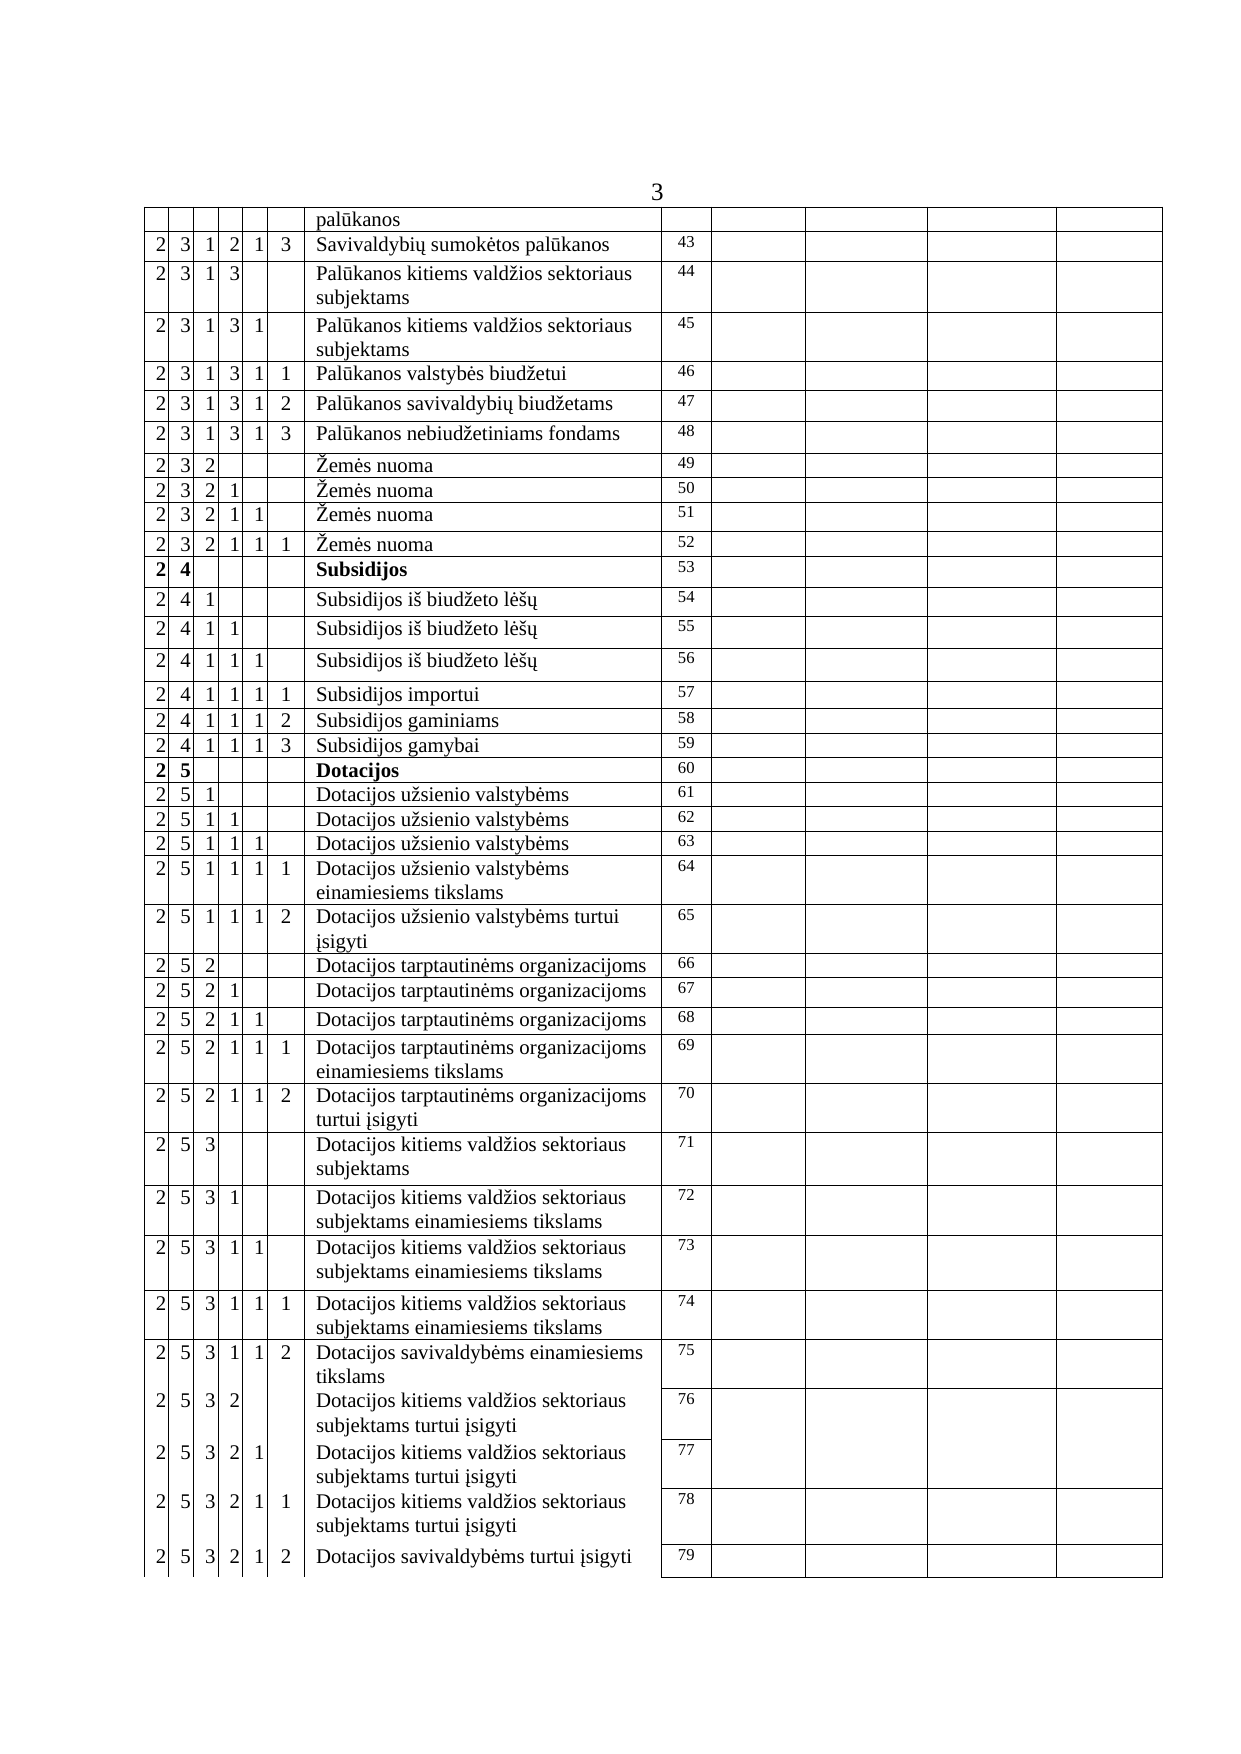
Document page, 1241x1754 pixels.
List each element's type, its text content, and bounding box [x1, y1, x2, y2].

table_cell [1057, 1389, 1162, 1439]
table_cell 1 [194, 422, 218, 452]
table_cell 2 [194, 454, 218, 477]
table_cell 1 [268, 1035, 304, 1083]
table_cell [1163, 757, 1196, 782]
table_cell [712, 978, 805, 1006]
table_cell 71 [662, 1133, 711, 1184]
table_cell Palūkanos savivaldybių biudžetams [305, 391, 661, 421]
table_cell [219, 557, 242, 586]
table_cell 1 [243, 313, 267, 361]
table_cell [928, 1389, 1056, 1439]
table_cell 2 [194, 503, 218, 531]
table_cell Žemės nuoma [305, 503, 661, 531]
table_cell [712, 856, 805, 904]
table_cell [1057, 503, 1162, 531]
table_cell Žemės nuoma [305, 532, 661, 556]
table_cell 1 [194, 391, 218, 421]
table_cell [1057, 978, 1162, 1006]
table_cell [268, 1236, 304, 1290]
table_cell [1057, 532, 1162, 556]
table_cell 4 [169, 709, 193, 732]
table_cell [712, 783, 805, 806]
table_cell 2 [145, 1544, 168, 1577]
table_cell 3 [268, 422, 304, 452]
table_cell 1 [219, 807, 242, 831]
table_cell 1 [194, 832, 218, 855]
table_cell [1163, 708, 1196, 732]
table_cell [712, 1489, 805, 1544]
table_cell 2 [145, 1133, 168, 1184]
table_cell [928, 832, 1056, 855]
table_cell [1057, 734, 1162, 757]
table_cell [806, 1389, 927, 1439]
table_cell Dotacijos kitiems valdžios sektoriaus subjektams [305, 1133, 661, 1184]
table_cell [243, 954, 267, 977]
table_cell 67 [662, 978, 711, 1006]
table_cell [1163, 1083, 1196, 1131]
table_cell [1163, 586, 1196, 616]
table_cell 2 [145, 783, 168, 806]
table_cell 1 [243, 1084, 267, 1131]
table_cell [712, 232, 805, 261]
table_cell [1057, 1236, 1162, 1290]
table_cell [1057, 807, 1162, 831]
table_cell [712, 1340, 805, 1388]
table_cell 2 [145, 1084, 168, 1131]
table_cell [1057, 783, 1162, 806]
table_cell [219, 783, 242, 806]
table_cell [1163, 1388, 1196, 1439]
table_cell [712, 1389, 805, 1439]
table_cell Dotacijos užsienio valstybėms turtui įsigyti [305, 905, 661, 953]
table_cell 48 [662, 422, 711, 452]
table_cell [1057, 905, 1162, 953]
table_cell 5 [169, 978, 193, 1006]
table_cell [243, 588, 267, 616]
table_cell 56 [662, 649, 711, 681]
table_cell 70 [662, 1084, 711, 1131]
table_cell [1163, 1235, 1196, 1290]
table_cell [268, 454, 304, 477]
table_cell 2 [145, 1439, 168, 1488]
table_cell [1163, 1006, 1196, 1034]
table_cell [712, 313, 805, 361]
table_cell [1163, 977, 1196, 1006]
table_cell 1 [219, 1035, 242, 1083]
table_cell 1 [219, 649, 242, 681]
table_cell 3 [169, 454, 193, 477]
table_cell [928, 682, 1056, 707]
table_cell [806, 649, 927, 681]
table_cell [1057, 588, 1162, 616]
table_cell 78 [662, 1489, 711, 1544]
table_cell [1163, 502, 1196, 531]
table_cell 68 [662, 1008, 711, 1034]
table_cell 2 [268, 709, 304, 732]
table_cell 1 [243, 1035, 267, 1083]
table_cell 5 [169, 1035, 193, 1083]
table_cell [1057, 1133, 1162, 1184]
table_cell [806, 362, 927, 390]
table_cell 3 [194, 1186, 218, 1235]
table_cell 5 [169, 1439, 193, 1488]
table_cell 1 [194, 783, 218, 806]
table_cell 1 [194, 709, 218, 732]
table_cell [1057, 682, 1162, 707]
table_cell [194, 758, 218, 782]
table_cell Dotacijos [305, 758, 661, 782]
table_cell [712, 557, 805, 586]
table_cell [712, 588, 805, 616]
table_cell 3 [219, 262, 242, 312]
table_cell [806, 1439, 927, 1488]
table_cell [194, 208, 218, 231]
table_cell 5 [169, 1186, 193, 1235]
table_cell [243, 454, 267, 477]
table_cell [1057, 262, 1162, 312]
table_cell 1 [243, 832, 267, 855]
table_cell [806, 682, 927, 707]
table_cell [928, 262, 1056, 312]
table_cell [268, 478, 304, 502]
table_cell 2 [145, 682, 168, 707]
table_cell [712, 1545, 805, 1577]
table_cell 2 [219, 1388, 242, 1439]
table_cell 1 [194, 905, 218, 953]
table_cell 69 [662, 1035, 711, 1083]
table_cell 1 [194, 362, 218, 390]
table_cell [806, 1186, 927, 1235]
table_cell 73 [662, 1236, 711, 1290]
table_cell 4 [169, 734, 193, 757]
table_cell [712, 734, 805, 757]
table_cell [928, 478, 1056, 502]
table_cell Dotacijos užsienio valstybėms [305, 783, 661, 806]
table_cell [806, 617, 927, 648]
table_cell 1 [243, 391, 267, 421]
table_cell [806, 557, 927, 586]
table_cell 5 [169, 1008, 193, 1034]
table_cell [1057, 709, 1162, 732]
table_cell 5 [169, 1488, 193, 1544]
table_cell 1 [243, 905, 267, 953]
table_cell [1163, 556, 1196, 586]
table_cell [712, 262, 805, 312]
table_cell [268, 617, 304, 648]
table_cell 2 [145, 1186, 168, 1235]
table_cell [1163, 1544, 1196, 1577]
table_cell [1163, 1290, 1196, 1339]
table_cell Dotacijos užsienio valstybėms einamiesiems tikslams [305, 856, 661, 904]
table_cell [712, 422, 805, 452]
table_cell 2 [268, 905, 304, 953]
table_cell 5 [169, 1084, 193, 1131]
table_cell 1 [219, 905, 242, 953]
table_cell 57 [662, 682, 711, 707]
table_cell 45 [662, 313, 711, 361]
table_cell [712, 1035, 805, 1083]
table_cell [928, 1035, 1056, 1083]
table_cell 43 [662, 232, 711, 261]
table_cell 1 [268, 362, 304, 390]
table_cell [219, 954, 242, 977]
table_cell [712, 1084, 805, 1131]
table_cell [712, 362, 805, 390]
table_cell [712, 954, 805, 977]
table_cell 2 [194, 1084, 218, 1131]
table_cell [1163, 616, 1196, 648]
table_cell 44 [662, 262, 711, 312]
table_cell Dotacijos kitiems valdžios sektoriaus subjektams einamiesiems tikslams [305, 1236, 661, 1290]
table_cell 1 [219, 832, 242, 855]
table_cell 2 [219, 1544, 242, 1577]
table_cell 2 [145, 1236, 168, 1290]
table_cell [806, 313, 927, 361]
table_cell 62 [662, 807, 711, 831]
table_cell 4 [169, 682, 193, 707]
table_cell 2 [219, 1488, 242, 1544]
table_cell 1 [219, 1084, 242, 1131]
table_cell 63 [662, 832, 711, 855]
table_cell Dotacijos tarptautinėms organizacijoms [305, 1008, 661, 1034]
table_cell Dotacijos užsienio valstybėms [305, 832, 661, 855]
table_cell [1163, 421, 1196, 452]
table_cell 5 [169, 758, 193, 782]
table_cell 2 [145, 758, 168, 782]
table_cell [662, 208, 711, 231]
table_cell [806, 758, 927, 782]
table_cell [219, 454, 242, 477]
table_cell 46 [662, 362, 711, 390]
table_cell [712, 208, 805, 231]
table_cell [806, 709, 927, 732]
table_cell 2 [145, 1035, 168, 1083]
table_cell Dotacijos kitiems valdžios sektoriaus subjektams turtui įsigyti [305, 1439, 661, 1488]
table_cell [1163, 207, 1196, 231]
table_cell 2 [219, 1439, 242, 1488]
table_cell [1057, 1291, 1162, 1339]
table_cell 3 [169, 391, 193, 421]
table_cell 1 [243, 1340, 267, 1388]
table_cell [243, 783, 267, 806]
table_cell Subsidijos gaminiams [305, 709, 661, 732]
table_cell 2 [145, 1291, 168, 1339]
table_cell [268, 588, 304, 616]
table_cell [219, 1133, 242, 1184]
table_cell 3 [194, 1133, 218, 1184]
table_cell [1057, 478, 1162, 502]
table_cell [1057, 1340, 1162, 1388]
table_cell 51 [662, 503, 711, 531]
table_cell [1163, 361, 1196, 390]
table_cell [806, 954, 927, 977]
table_cell Žemės nuoma [305, 454, 661, 477]
table_cell 1 [194, 734, 218, 757]
table_cell [928, 783, 1056, 806]
table_cell 4 [169, 557, 193, 586]
table_cell 5 [169, 954, 193, 977]
table_cell Dotacijos tarptautinėms organizacijoms turtui įsigyti [305, 1084, 661, 1131]
table_cell 1 [219, 1291, 242, 1339]
table_cell [806, 1035, 927, 1083]
table_cell 3 [219, 362, 242, 390]
table_cell [1163, 1439, 1196, 1488]
table_cell [712, 682, 805, 707]
table_cell [268, 807, 304, 831]
table_cell 2 [194, 1008, 218, 1034]
table_cell [1057, 232, 1162, 261]
table_cell 1 [219, 1340, 242, 1388]
table_cell 2 [145, 454, 168, 477]
table_cell [928, 1008, 1056, 1034]
table_cell 55 [662, 617, 711, 648]
table_cell [928, 1186, 1056, 1235]
table_cell 1 [243, 734, 267, 757]
table_cell [1163, 953, 1196, 977]
table_cell [243, 617, 267, 648]
table_cell [268, 557, 304, 586]
table_cell [1057, 1008, 1162, 1034]
table_cell 5 [169, 1236, 193, 1290]
table_cell 2 [145, 1340, 168, 1388]
table_cell [1163, 648, 1196, 681]
table_cell [928, 208, 1056, 231]
table_cell 1 [243, 1291, 267, 1339]
table_cell 5 [169, 783, 193, 806]
table_cell [268, 978, 304, 1006]
table_cell [268, 758, 304, 782]
table_cell 1 [243, 232, 267, 261]
table_cell 1 [194, 232, 218, 261]
table_cell Dotacijos savivaldybėms einamiesiems tikslams [305, 1340, 661, 1388]
table_cell Dotacijos kitiems valdžios sektoriaus subjektams einamiesiems tikslams [305, 1186, 661, 1235]
table_cell [712, 905, 805, 953]
table_cell 2 [145, 832, 168, 855]
table_cell [1057, 832, 1162, 855]
table_cell [928, 758, 1056, 782]
table_cell 1 [194, 856, 218, 904]
table_cell Dotacijos užsienio valstybėms [305, 807, 661, 831]
table_cell 5 [169, 832, 193, 855]
table_cell 4 [169, 588, 193, 616]
table_cell 2 [268, 1340, 304, 1388]
table_cell [1163, 782, 1196, 806]
table_cell 3 [169, 362, 193, 390]
table_cell [1163, 681, 1196, 707]
table_cell 1 [243, 709, 267, 732]
table_cell 1 [219, 709, 242, 732]
table_cell [1057, 422, 1162, 452]
table_cell 60 [662, 758, 711, 782]
table_cell [712, 532, 805, 556]
table_cell [928, 1439, 1056, 1488]
table_cell [806, 856, 927, 904]
table_cell 2 [145, 905, 168, 953]
table_cell 3 [194, 1544, 218, 1577]
table_cell [1163, 1131, 1196, 1184]
table_cell [806, 1291, 927, 1339]
table_cell [806, 1236, 927, 1290]
table_cell Palūkanos kitiems valdžios sektoriaus subjektams [305, 313, 661, 361]
table_cell 1 [219, 856, 242, 904]
table_cell [712, 1133, 805, 1184]
table_cell 2 [194, 478, 218, 502]
table_cell [806, 208, 927, 231]
table_cell [268, 832, 304, 855]
table_cell [712, 758, 805, 782]
table_cell 64 [662, 856, 711, 904]
table_cell 1 [243, 1488, 267, 1544]
table_cell [268, 649, 304, 681]
table_cell [928, 649, 1056, 681]
table_cell 2 [145, 391, 168, 421]
table_cell [928, 557, 1056, 586]
table_cell 58 [662, 709, 711, 732]
table_cell [806, 478, 927, 502]
table_cell [1163, 831, 1196, 855]
table_cell [928, 856, 1056, 904]
table_cell [806, 1008, 927, 1034]
table_cell 2 [219, 232, 242, 261]
table_cell 2 [145, 978, 168, 1006]
table_cell [1163, 904, 1196, 953]
table_cell 1 [194, 617, 218, 648]
table_cell [1163, 231, 1196, 261]
table_cell [712, 617, 805, 648]
table_cell 1 [243, 422, 267, 452]
table_cell [1057, 208, 1162, 231]
table_cell 2 [145, 588, 168, 616]
table_cell Subsidijos gamybai [305, 734, 661, 757]
table_cell [928, 454, 1056, 477]
table_cell [928, 617, 1056, 648]
table_cell [145, 208, 168, 231]
table_cell [219, 588, 242, 616]
table_cell 3 [169, 503, 193, 531]
table_cell Subsidijos iš biudžeto lėšų [305, 617, 661, 648]
table_cell [712, 1186, 805, 1235]
table_cell [712, 478, 805, 502]
table_cell palūkanos [305, 208, 661, 231]
table_cell 2 [145, 1388, 168, 1439]
table_cell [268, 1133, 304, 1184]
table_cell 1 [219, 682, 242, 707]
table_cell 1 [219, 978, 242, 1006]
table_cell 2 [194, 532, 218, 556]
table_cell [268, 503, 304, 531]
table_cell [806, 1340, 927, 1388]
table_cell [268, 1388, 304, 1439]
table_cell 2 [145, 503, 168, 531]
table_cell 2 [194, 978, 218, 1006]
table_cell 3 [194, 1340, 218, 1388]
table_cell 3 [169, 313, 193, 361]
table_cell [806, 783, 927, 806]
table_cell [712, 649, 805, 681]
table_cell 2 [194, 954, 218, 977]
table_cell [1057, 1439, 1162, 1488]
table_cell 1 [194, 807, 218, 831]
table_cell 3 [169, 478, 193, 502]
table_cell 5 [169, 1291, 193, 1339]
table_cell [806, 807, 927, 831]
table_cell 50 [662, 478, 711, 502]
table_cell [1163, 477, 1196, 502]
table_cell [806, 1545, 927, 1577]
table_cell [1057, 1489, 1162, 1544]
table_cell 1 [243, 532, 267, 556]
table_cell 72 [662, 1186, 711, 1235]
table_cell 1 [219, 734, 242, 757]
table_cell 2 [145, 649, 168, 681]
table_cell 2 [145, 313, 168, 361]
table_cell 2 [194, 1035, 218, 1083]
table_cell 74 [662, 1291, 711, 1339]
table_cell 1 [243, 856, 267, 904]
table_cell 1 [243, 362, 267, 390]
table_cell [928, 954, 1056, 977]
table_cell 2 [145, 1488, 168, 1544]
table_cell [1057, 1545, 1162, 1577]
table_cell [243, 262, 267, 312]
table_cell [712, 832, 805, 855]
table_cell 2 [145, 1008, 168, 1034]
table_cell 59 [662, 734, 711, 757]
table_cell [712, 709, 805, 732]
table_cell 1 [219, 503, 242, 531]
table_cell [928, 978, 1056, 1006]
table_cell 2 [145, 557, 168, 586]
table_cell [243, 478, 267, 502]
table_cell [243, 758, 267, 782]
table_cell [1163, 261, 1196, 312]
table_cell [806, 905, 927, 953]
table_cell Žemės nuoma [305, 478, 661, 502]
table_cell [928, 588, 1056, 616]
table_cell 2 [145, 807, 168, 831]
table_cell 2 [145, 532, 168, 556]
table_cell 76 [662, 1389, 711, 1439]
table_cell [243, 1133, 267, 1184]
table_cell [1163, 1339, 1196, 1388]
table_cell [806, 734, 927, 757]
table_cell 1 [268, 856, 304, 904]
table_cell [806, 1489, 927, 1544]
table_cell [806, 422, 927, 452]
table_cell 3 [169, 262, 193, 312]
table_cell [712, 1236, 805, 1290]
table_cell [1163, 390, 1196, 421]
table_cell 1 [219, 478, 242, 502]
table_cell [1163, 733, 1196, 757]
table_cell Palūkanos valstybės biudžetui [305, 362, 661, 390]
table_cell 5 [169, 1388, 193, 1439]
table_cell [928, 709, 1056, 732]
table_cell Subsidijos iš biudžeto lėšų [305, 588, 661, 616]
table_cell 1 [194, 588, 218, 616]
table_cell [268, 1439, 304, 1488]
table_cell 1 [194, 262, 218, 312]
table_cell [928, 1291, 1056, 1339]
table_cell [806, 1084, 927, 1131]
table_cell 1 [243, 1008, 267, 1034]
table_cell 3 [169, 232, 193, 261]
table_cell 1 [243, 649, 267, 681]
table_cell [268, 783, 304, 806]
table_cell 3 [219, 391, 242, 421]
table_cell [928, 734, 1056, 757]
table_cell 1 [194, 313, 218, 361]
table_cell 5 [169, 1133, 193, 1184]
table_cell 3 [268, 232, 304, 261]
table_cell [1057, 391, 1162, 421]
table_cell [806, 391, 927, 421]
table_cell [1163, 806, 1196, 831]
table_cell 49 [662, 454, 711, 477]
table_cell [928, 532, 1056, 556]
table_cell [169, 208, 193, 231]
table_cell [712, 391, 805, 421]
table_cell Subsidijos [305, 557, 661, 586]
table_cell [928, 807, 1056, 831]
table_cell [243, 208, 267, 231]
table_cell 54 [662, 588, 711, 616]
table_cell 1 [219, 1008, 242, 1034]
table_cell 2 [145, 422, 168, 452]
table_cell Dotacijos kitiems valdžios sektoriaus subjektams einamiesiems tikslams [305, 1291, 661, 1339]
table_cell [806, 262, 927, 312]
table_cell 79 [662, 1545, 711, 1577]
table_cell 3 [194, 1488, 218, 1544]
table_cell 75 [662, 1340, 711, 1388]
table_cell [928, 391, 1056, 421]
table_cell 3 [169, 422, 193, 452]
table_cell [1057, 1186, 1162, 1235]
table_cell 1 [268, 682, 304, 707]
table_cell [928, 1545, 1056, 1577]
table_cell 66 [662, 954, 711, 977]
table_cell 3 [194, 1291, 218, 1339]
table_cell [712, 503, 805, 531]
table_cell [1057, 557, 1162, 586]
table_cell [243, 978, 267, 1006]
table_cell 5 [169, 1544, 193, 1577]
table_cell [243, 557, 267, 586]
table_cell [806, 832, 927, 855]
table_cell 3 [194, 1388, 218, 1439]
table_cell [243, 807, 267, 831]
table_cell [928, 1084, 1056, 1131]
table_cell 3 [169, 532, 193, 556]
table_cell [1163, 453, 1196, 477]
table_cell 2 [268, 1544, 304, 1577]
table_cell 1 [268, 1291, 304, 1339]
table_cell [219, 208, 242, 231]
table_cell [712, 1439, 805, 1488]
table_cell Dotacijos kitiems valdžios sektoriaus subjektams turtui įsigyti [305, 1488, 661, 1544]
table_cell 1 [243, 1236, 267, 1290]
table_cell [806, 588, 927, 616]
table_cell [712, 807, 805, 831]
table_cell 3 [194, 1439, 218, 1488]
table_cell [1163, 855, 1196, 904]
table_cell Savivaldybių sumokėtos palūkanos [305, 232, 661, 261]
table_cell [1057, 313, 1162, 361]
table_cell Dotacijos kitiems valdžios sektoriaus subjektams turtui įsigyti [305, 1388, 661, 1439]
table_cell 52 [662, 532, 711, 556]
table_cell [268, 954, 304, 977]
table_cell 5 [169, 807, 193, 831]
table_cell [1057, 1084, 1162, 1131]
table_cell [1163, 1034, 1196, 1083]
table_cell [194, 557, 218, 586]
table_cell 5 [169, 1340, 193, 1388]
table_cell [1163, 1488, 1196, 1544]
table_cell 2 [145, 362, 168, 390]
table_cell [1057, 856, 1162, 904]
table_cell [1057, 758, 1162, 782]
table_cell [712, 454, 805, 477]
table_cell [806, 532, 927, 556]
table_cell 3 [268, 734, 304, 757]
table_cell 2 [145, 262, 168, 312]
table_cell Palūkanos nebiudžetiniams fondams [305, 422, 661, 452]
table_cell Palūkanos kitiems valdžios sektoriaus subjektams [305, 262, 661, 312]
table_cell [1057, 454, 1162, 477]
table_cell 2 [145, 954, 168, 977]
table_cell [806, 1133, 927, 1184]
table_cell 77 [662, 1440, 711, 1488]
table_cell 5 [169, 856, 193, 904]
table_cell [806, 503, 927, 531]
table_cell 1 [243, 1544, 267, 1577]
table_cell 47 [662, 391, 711, 421]
table_cell Dotacijos savivaldybėms turtui įsigyti [305, 1544, 661, 1577]
table_cell 2 [145, 478, 168, 502]
table_cell Dotacijos tarptautinėms organizacijoms einamiesiems tikslams [305, 1035, 661, 1083]
table_cell 3 [219, 313, 242, 361]
table_cell 1 [243, 1439, 267, 1488]
table_cell [928, 362, 1056, 390]
table_cell 4 [169, 617, 193, 648]
table_cell [928, 232, 1056, 261]
table_cell [928, 905, 1056, 953]
table_cell [806, 232, 927, 261]
table_cell [712, 1008, 805, 1034]
table_cell [268, 262, 304, 312]
table_cell 1 [219, 1186, 242, 1235]
table_cell Subsidijos iš biudžeto lėšų [305, 649, 661, 681]
table_cell [928, 422, 1056, 452]
table_cell [928, 313, 1056, 361]
table_cell 2 [268, 391, 304, 421]
table_cell [1057, 954, 1162, 977]
table_cell [1163, 312, 1196, 361]
table_cell 2 [145, 232, 168, 261]
table_cell [928, 1489, 1056, 1544]
table_cell 1 [243, 682, 267, 707]
table_cell 61 [662, 783, 711, 806]
table_cell [1057, 617, 1162, 648]
table_cell [1163, 1185, 1196, 1235]
table_cell [268, 208, 304, 231]
table_cell [1057, 649, 1162, 681]
table_cell 1 [219, 532, 242, 556]
table_cell Dotacijos tarptautinėms organizacijoms [305, 954, 661, 977]
table_cell 1 [243, 503, 267, 531]
table_cell [1057, 362, 1162, 390]
table_cell [928, 1236, 1056, 1290]
table_cell Subsidijos importui [305, 682, 661, 707]
table_cell [928, 1340, 1056, 1388]
table_cell 1 [219, 1236, 242, 1290]
table_cell 2 [145, 709, 168, 732]
table_cell [1163, 531, 1196, 556]
table_cell [928, 1133, 1056, 1184]
table_cell 1 [268, 1488, 304, 1544]
table_cell 1 [219, 617, 242, 648]
table_cell [712, 1291, 805, 1339]
table_cell [243, 1388, 267, 1439]
table_cell 3 [194, 1236, 218, 1290]
table_cell Dotacijos tarptautinėms organizacijoms [305, 978, 661, 1006]
table_cell [268, 313, 304, 361]
table_cell [928, 503, 1056, 531]
table_cell 1 [194, 682, 218, 707]
table_cell [268, 1186, 304, 1235]
table_cell [806, 978, 927, 1006]
table_cell [806, 454, 927, 477]
table_cell [219, 758, 242, 782]
table_cell 2 [268, 1084, 304, 1131]
table_cell 2 [145, 856, 168, 904]
table_cell 4 [169, 649, 193, 681]
table_cell 65 [662, 905, 711, 953]
table_cell 2 [145, 617, 168, 648]
table_cell [243, 1186, 267, 1235]
table_cell 5 [169, 905, 193, 953]
table_cell 1 [194, 649, 218, 681]
table_cell [1057, 1035, 1162, 1083]
table_cell 53 [662, 557, 711, 586]
table_cell 2 [145, 734, 168, 757]
table_cell 3 [219, 422, 242, 452]
table_cell [268, 1008, 304, 1034]
table_cell 1 [268, 532, 304, 556]
